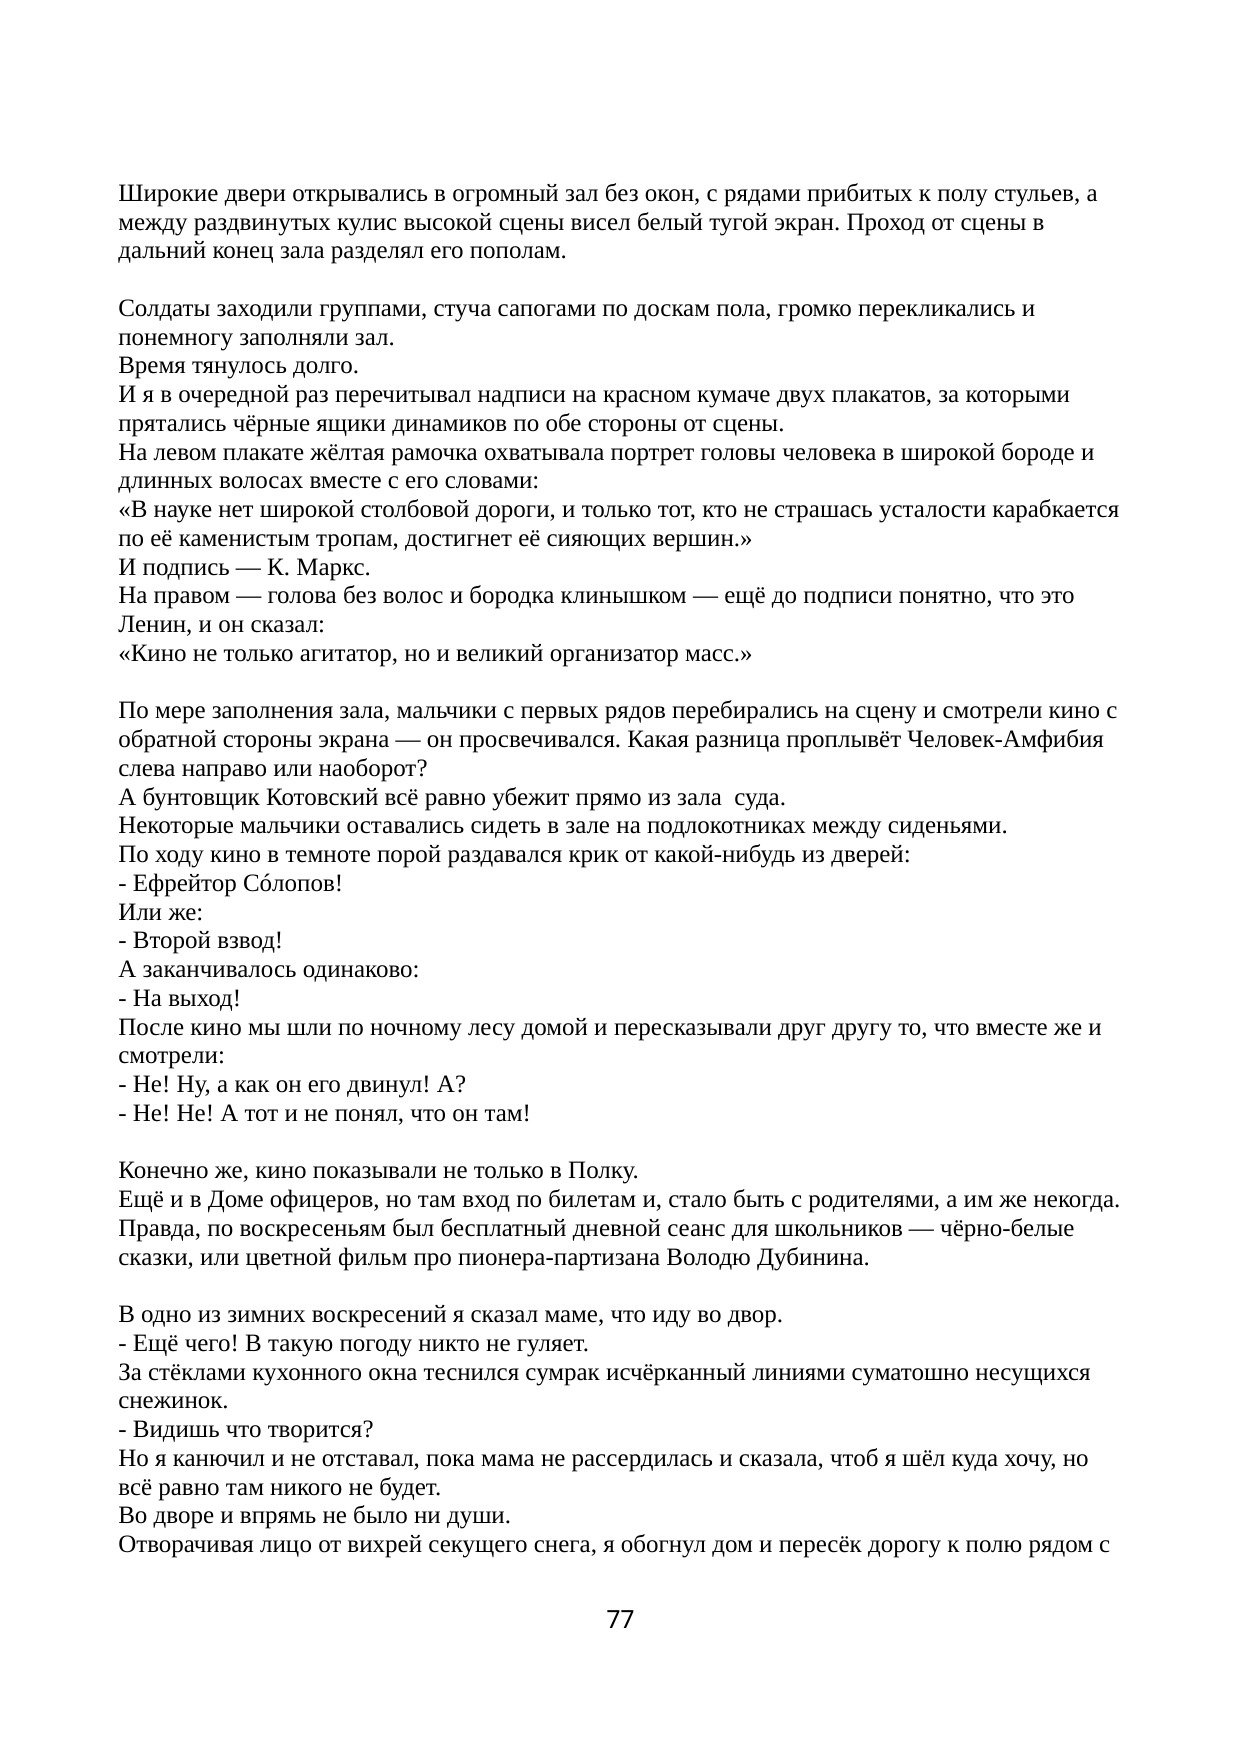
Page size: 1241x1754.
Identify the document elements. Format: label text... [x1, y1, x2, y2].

text - Не! Не! А тот и не понял, что он там! [118, 1098, 1122, 1127]
text На левом плакате жёлтая рамочка охватывала портрет головы человека в широкой бороде и длинных волосах вместе с его словами: [118, 437, 1122, 494]
text Конечно же, кино показывали не только в Полку. [118, 1156, 1122, 1184]
text Но я канючил и не отставал, пока мама не рассердилась и сказала, чтоб я шёл куда хочу, но всё равно там никого не будет. [118, 1443, 1122, 1501]
text По мере заполнения зала, мальчики с первых рядов перебирались на сцену и смотрели кино с обратной стороны экрана — он просвечивался. Какая разница проплывёт Человек-Амфибия слева направо или наоборот? [118, 696, 1122, 782]
text Время тянулось долго. [118, 351, 1122, 379]
text И я в очередной раз перечитывал надписи на красном кумаче двух плакатов, за которыми прятались чёрные ящики динамиков по обе стороны от сцены. [118, 379, 1122, 437]
text Во дворе и впрямь не было ни души. [118, 1501, 1122, 1529]
text - Не! Ну, а как он его двинул! А? [118, 1069, 1122, 1098]
text - Ефрейтор Сóлопов! [118, 868, 1122, 897]
text На правом — голова без волос и бородка клинышком — ещё до подписи понятно, что это Ленин, и он сказал: [118, 581, 1122, 638]
text «Кино не только агитатор, но и великий организатор масс.» [118, 638, 1122, 667]
text - Второй взвод! [118, 926, 1122, 954]
text Отворачивая лицо от вихрей секущего снега, я обогнул дом и пересёк дорогу к полю рядом с [118, 1529, 1122, 1558]
text - Видишь что творится? [118, 1414, 1122, 1443]
text Ещё и в Доме офицеров, но там вход по билетам и, стало быть с родителями, а им же некогда. [118, 1184, 1122, 1213]
text - На выход! [118, 983, 1122, 1012]
text После кино мы шли по ночному лесу домой и пересказывали друг другу то, что вместе же и смотрели: [118, 1012, 1122, 1069]
text А заканчивалось одинаково: [118, 954, 1122, 983]
text А бунтовщик Котовский всё равно убежит прямо из зала суда. [118, 782, 1122, 811]
text Правда, по воскресеньям был бесплатный дневной сеанс для школьников — чёрно-белые сказки, или цветной фильм про пионера-партизана Володю Дубинина. [118, 1213, 1122, 1271]
text Или же: [118, 897, 1122, 926]
text Некоторые мальчики оставались сидеть в зале на подлокотниках между сиденьями. [118, 811, 1122, 839]
text И подпись — К. Маркс. [118, 552, 1122, 581]
text В одно из зимних воскресений я сказал маме, что иду во двор. [118, 1299, 1122, 1328]
text Широкие двери открывались в огромный зал без окон, с рядами прибитых к полу стульев, а между раздвинутых кулис высокой сцены висел белый тугой экран. Проход от сцены в дальний конец зала разделял его пополам. [118, 178, 1122, 264]
text За стёклами кухонного окна теснился сумрак исчёрканный линиями суматошно несущихся снежинок. [118, 1357, 1122, 1414]
text - Ещё чего! В такую погоду никто не гуляет. [118, 1328, 1122, 1357]
text «В науке нет широкой столбовой дороги, и только тот, кто не страшась усталости карабкается по её каменистым тропам, достигнет её сияющих вершин.» [118, 494, 1122, 552]
text По ходу кино в темноте порой раздавался крик от какой-нибудь из дверей: [118, 839, 1122, 868]
text Солдаты заходили группами, стуча сапогами по доскам пола, громко перекликались и понемногу заполняли зал. [118, 293, 1122, 351]
